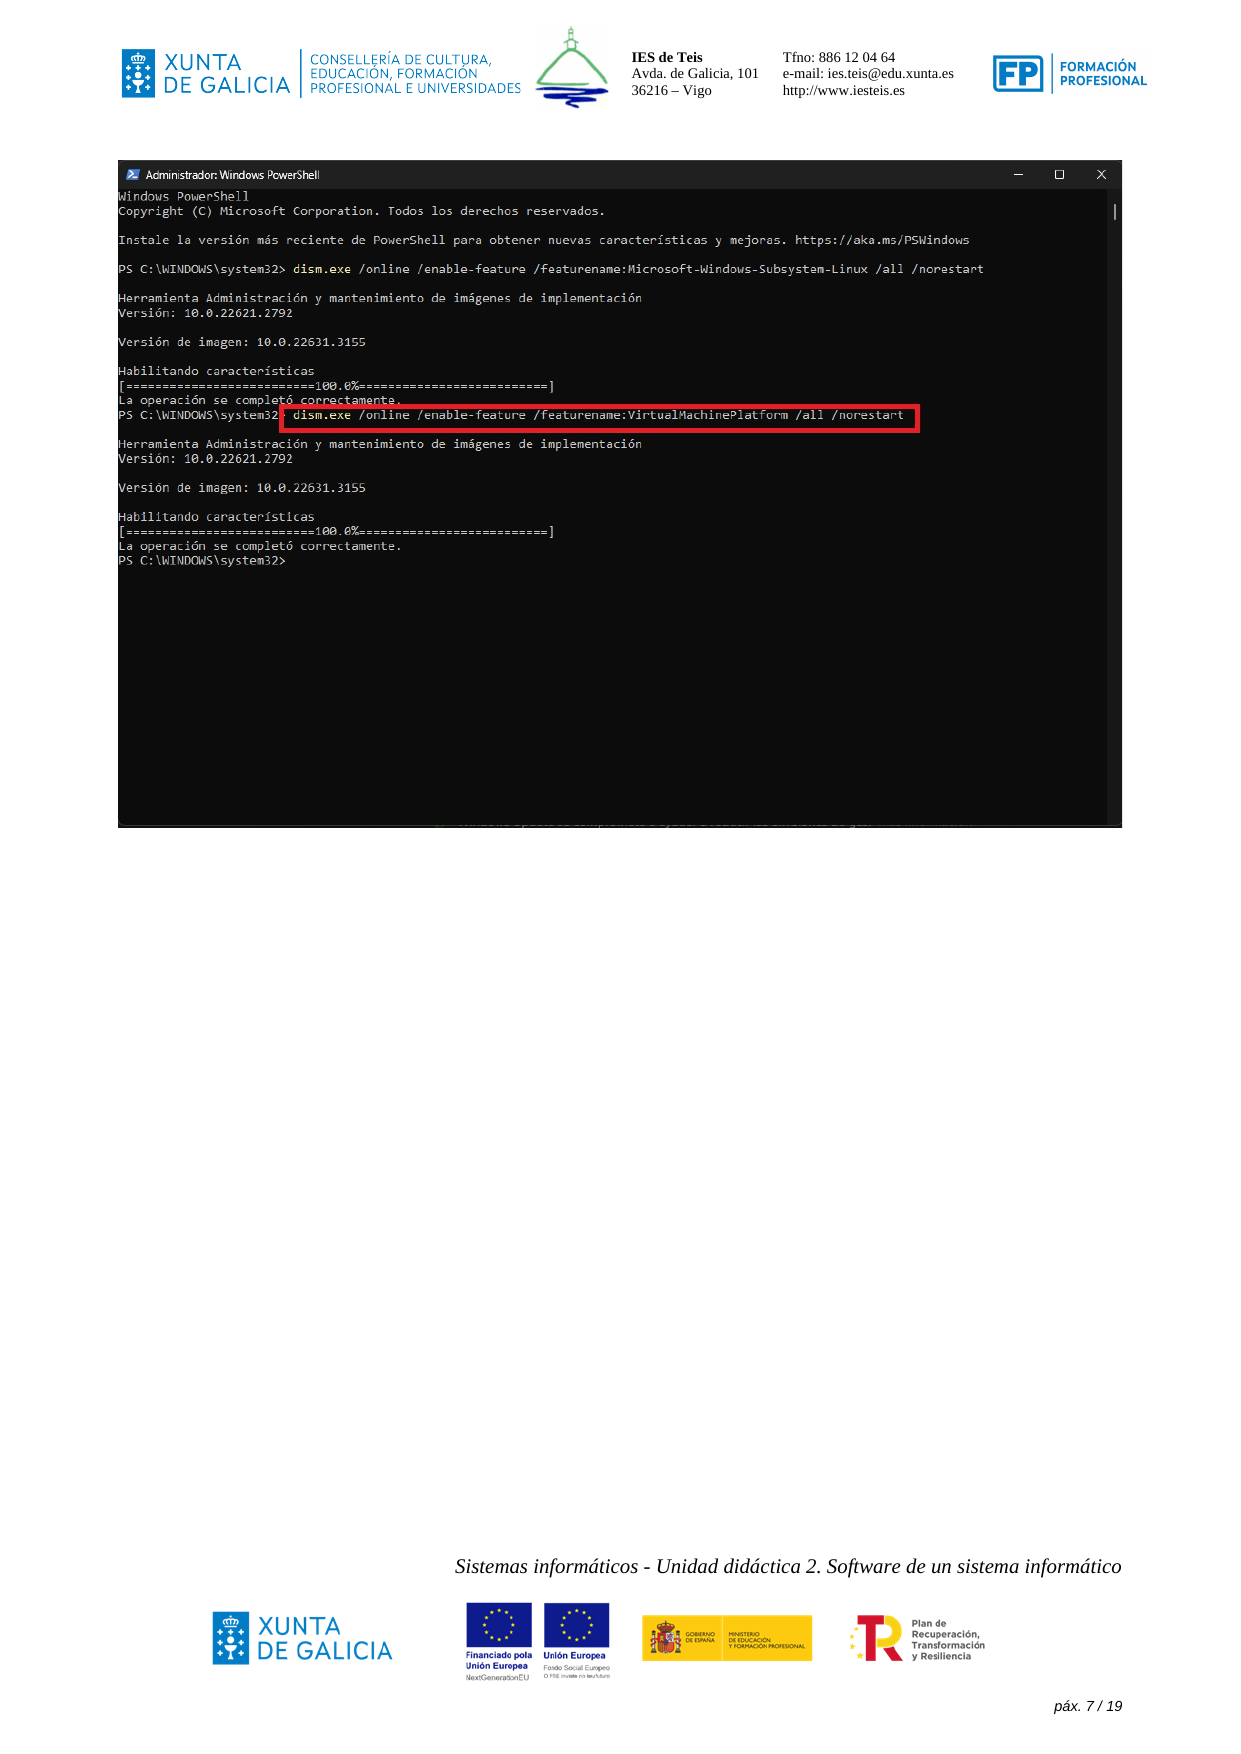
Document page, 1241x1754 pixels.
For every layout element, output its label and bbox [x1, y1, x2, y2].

picture [989, 50, 1153, 97]
picture [118, 160, 1123, 828]
picture [121, 49, 521, 98]
picture [212, 1592, 1020, 1688]
picture [534, 25, 611, 110]
